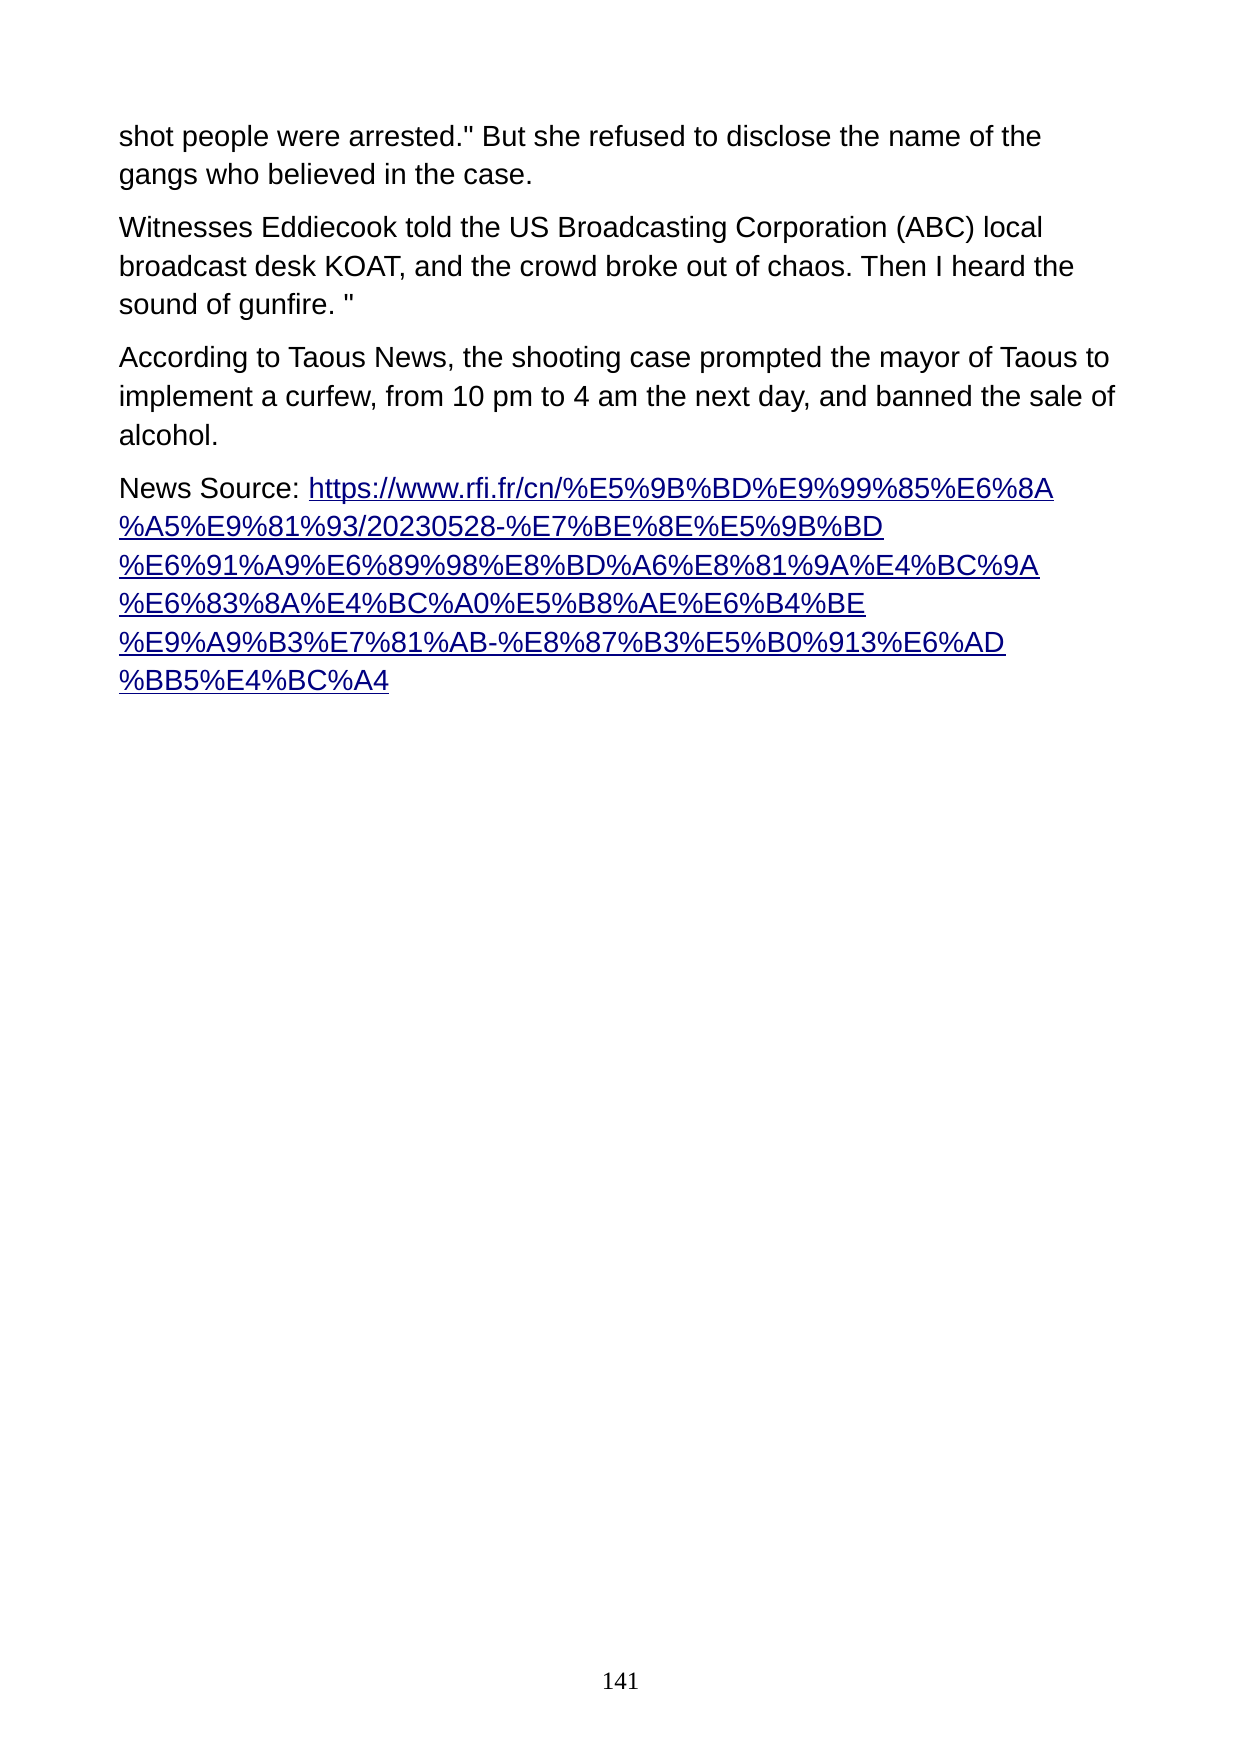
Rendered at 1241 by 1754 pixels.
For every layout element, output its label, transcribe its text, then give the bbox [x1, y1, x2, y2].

text shot people were arrested." But she refused to disclose the name of the gangs who believed in the case. [118, 118, 1122, 191]
text Witnesses Eddiecook told the US Broadcasting Corporation (ABC) local broadcast desk KOAT, and the crowd broke out of chaos. Then I heard the sound of gunfire. " [118, 210, 1122, 321]
text According to Taous News, the shooting case prompted the mayor of Taous to implement a curfew, from 10 pm to 4 am the next day, and banned the sale of alcohol. [118, 340, 1122, 451]
text News Source: https://www.rfi.fr/cn/%E5%9B%BD%E9%99%85%E6%8A%A5%E9%81%93/20230528-%E7%BE%8E%E5%9B%BD%E6%91%A9%E6%89%98%E8%BD%A6%E8%81%9A%E4%BC%9A%E6%83%8A%E4%BC%A0%E5%B8%AE%E6%B4%BE%E9%A9%B3%E7%81%AB-%E8%87%B3%E5%B0%913%E6%AD%BB5%E4%BC%A4 [118, 471, 1122, 697]
